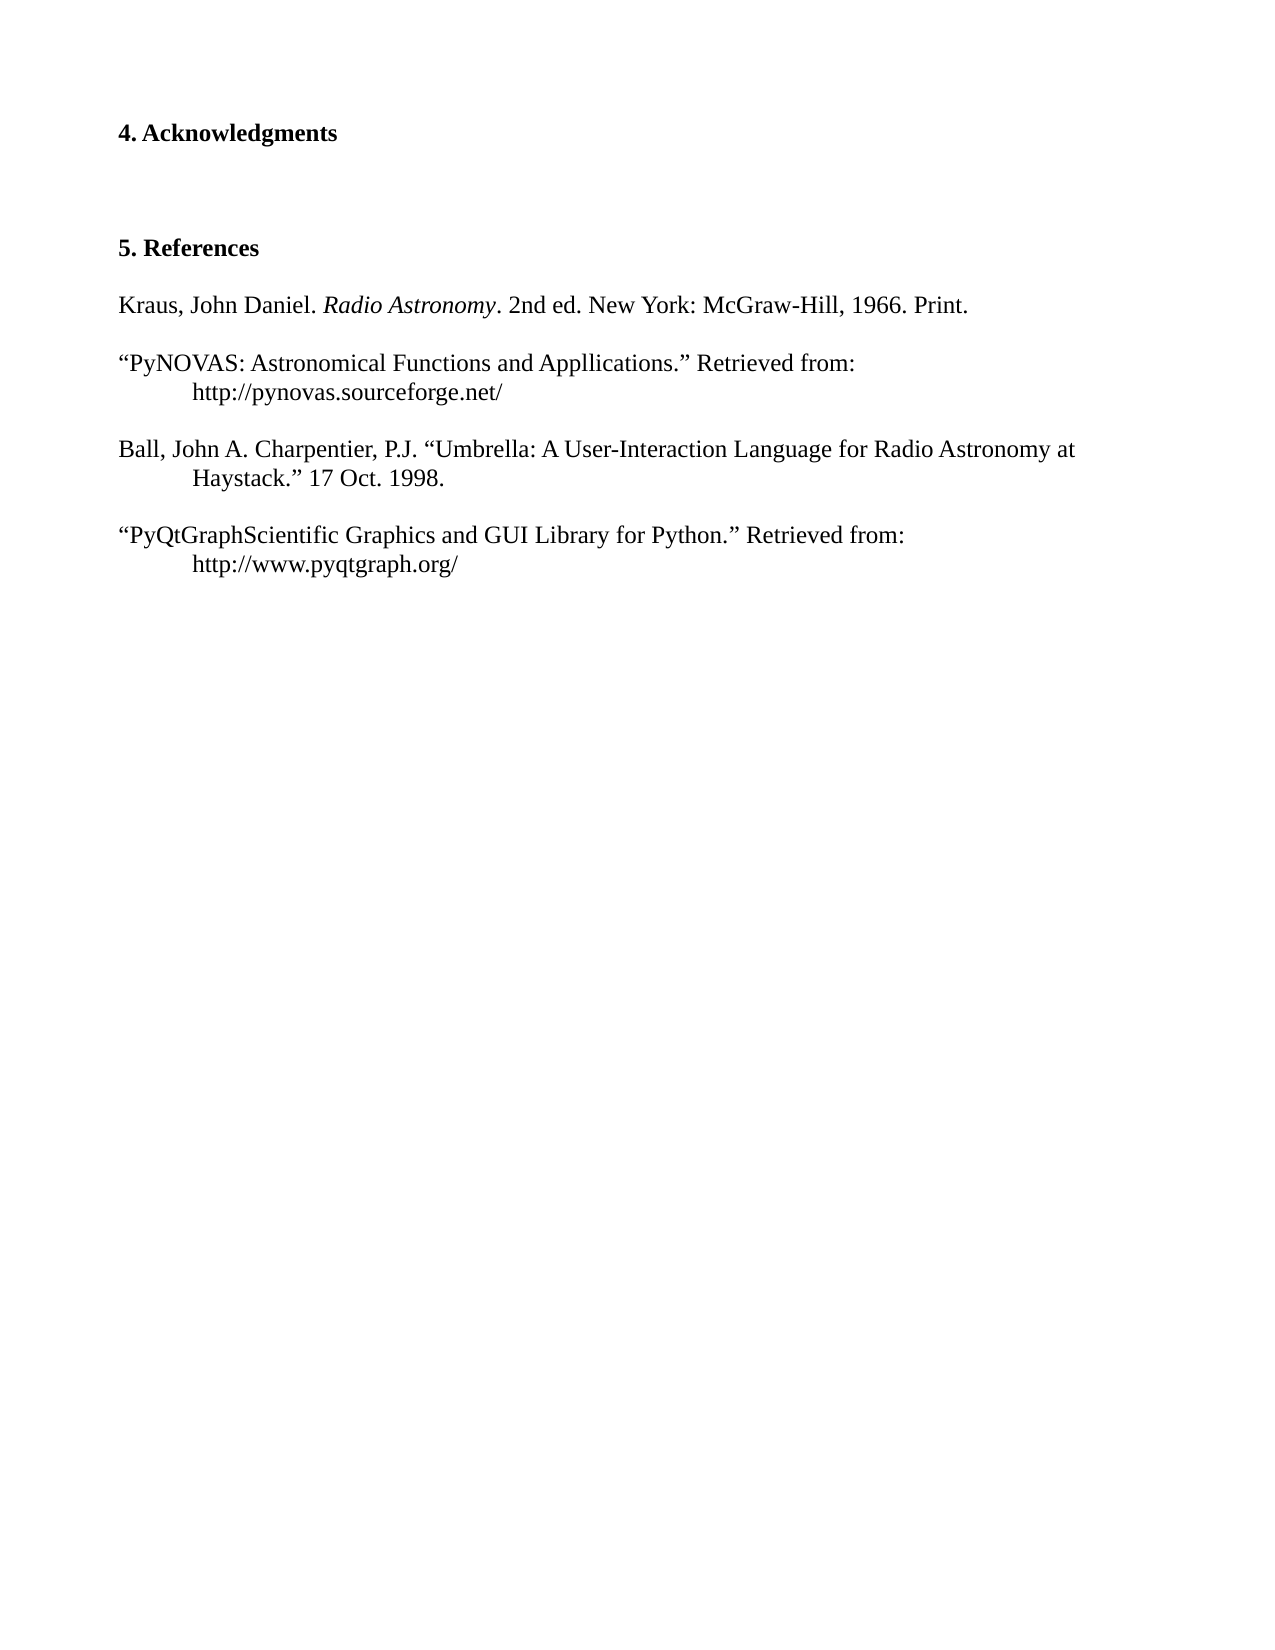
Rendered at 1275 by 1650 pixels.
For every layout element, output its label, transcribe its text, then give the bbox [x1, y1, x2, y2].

text 5. References [118, 233, 1157, 262]
text “PyQtGraphScientific Graphics and GUI Library for Python.” Retrieved from: http://www.pyqtgraph.org/ [118, 521, 1157, 578]
text “PyNOVAS: Astronomical Functions and Appllications.” Retrieved from: http://pynovas.sourceforge.net/ [118, 348, 1157, 406]
text Kraus, John Daniel. Radio Astronomy. 2nd ed. New York: McGraw-Hill, 1966. Print. [118, 291, 1157, 319]
text Ball, John A. Charpentier, P.J. “Umbrella: A User-Interaction Language for Radio Astronomy at Haystack.” 17 Oct. 1998. [118, 434, 1157, 492]
text 4. Acknowledgments [118, 118, 1157, 147]
